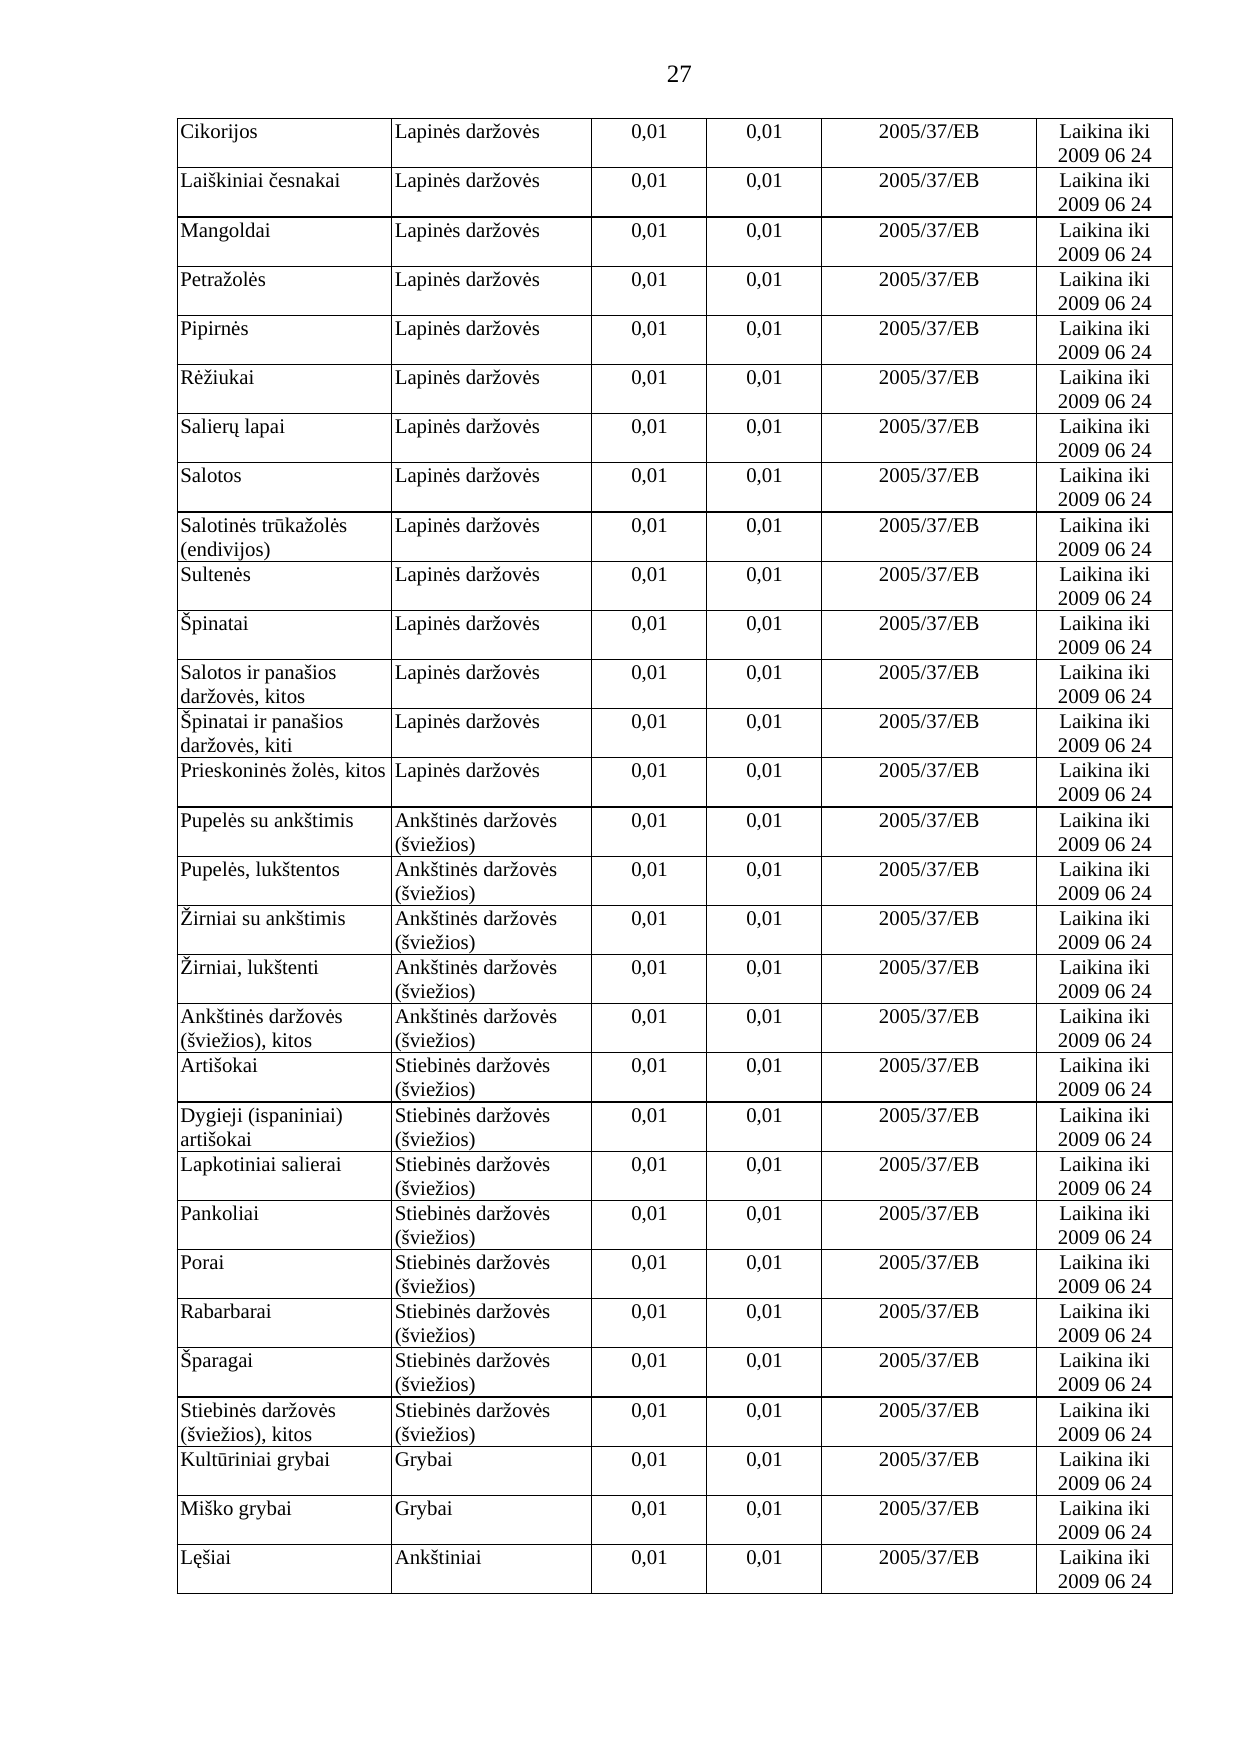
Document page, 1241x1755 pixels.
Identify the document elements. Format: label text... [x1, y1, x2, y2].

table_cell 0,01 [707, 758, 821, 806]
table_cell Laikina iki 2009 06 24 [1037, 1545, 1172, 1593]
table_cell Rabarbarai [178, 1299, 391, 1347]
table_cell Salierų lapai [178, 414, 391, 462]
table_cell Pupelės su ankštimis [178, 808, 391, 856]
table_cell 0,01 [707, 808, 821, 856]
table_cell 0,01 [707, 1250, 821, 1298]
table_cell 0,01 [707, 1496, 821, 1544]
table_cell 2005/37/EB [822, 857, 1036, 905]
table_cell 0,01 [592, 1152, 706, 1200]
table_cell 0,01 [707, 218, 821, 266]
table_cell Laikina iki 2009 06 24 [1037, 611, 1172, 659]
table_cell Laikina iki 2009 06 24 [1037, 119, 1172, 167]
table_cell 0,01 [592, 906, 706, 954]
table_cell 2005/37/EB [822, 267, 1036, 315]
table_cell Lapinės daržovės [392, 709, 591, 757]
table_cell Pupelės, lukštentos [178, 857, 391, 905]
table_cell Stiebinės daržovės (šviežios) [392, 1250, 591, 1298]
table_cell 2005/37/EB [822, 316, 1036, 364]
table_cell 2005/37/EB [822, 1004, 1036, 1052]
table_cell Laikina iki 2009 06 24 [1037, 709, 1172, 757]
table_cell 0,01 [592, 808, 706, 856]
table_cell Lapinės daržovės [392, 365, 591, 413]
table_cell 0,01 [592, 1398, 706, 1446]
table_cell Laikina iki 2009 06 24 [1037, 1496, 1172, 1544]
table_cell Salotos ir panašios daržovės, kitos [178, 660, 391, 708]
table_cell 2005/37/EB [822, 1201, 1036, 1249]
table_cell 2005/37/EB [822, 119, 1036, 167]
table_cell 0,01 [592, 463, 706, 511]
table_cell Ankštinės daržovės (šviežios) [392, 906, 591, 954]
table_cell Laikina iki 2009 06 24 [1037, 1447, 1172, 1495]
table_cell Lapinės daržovės [392, 316, 591, 364]
table_cell Lapinės daržovės [392, 513, 591, 561]
table_cell Laikina iki 2009 06 24 [1037, 316, 1172, 364]
table_cell 0,01 [592, 1496, 706, 1544]
table_cell Miško grybai [178, 1496, 391, 1544]
table_cell Stiebinės daržovės (šviežios) [392, 1398, 591, 1446]
table_cell 2005/37/EB [822, 414, 1036, 462]
table_cell 0,01 [592, 562, 706, 610]
table_cell 2005/37/EB [822, 463, 1036, 511]
table_cell Rėžiukai [178, 365, 391, 413]
table_cell 0,01 [707, 365, 821, 413]
table_cell Laikina iki 2009 06 24 [1037, 513, 1172, 561]
table_cell 0,01 [592, 758, 706, 806]
table_cell Ankštinės daržovės (šviežios), kitos [178, 1004, 391, 1052]
table_cell Lapinės daržovės [392, 660, 591, 708]
table_cell 2005/37/EB [822, 1447, 1036, 1495]
table_cell Laikina iki 2009 06 24 [1037, 1004, 1172, 1052]
table_cell 2005/37/EB [822, 1398, 1036, 1446]
table_cell Mangoldai [178, 218, 391, 266]
table_cell 2005/37/EB [822, 1348, 1036, 1396]
table_cell 0,01 [592, 168, 706, 216]
table_cell Lapinės daržovės [392, 168, 591, 216]
table_cell Špinatai ir panašios daržovės, kiti [178, 709, 391, 757]
table_cell 0,01 [592, 218, 706, 266]
table_cell Cikorijos [178, 119, 391, 167]
table_cell 0,01 [707, 1348, 821, 1396]
table_cell 0,01 [707, 1103, 821, 1151]
table_cell Žirniai, lukštenti [178, 955, 391, 1003]
table_cell 0,01 [592, 365, 706, 413]
table_cell Stiebinės daržovės (šviežios) [392, 1053, 591, 1101]
table_cell Laikina iki 2009 06 24 [1037, 955, 1172, 1003]
table_cell Laikina iki 2009 06 24 [1037, 1053, 1172, 1101]
table_cell Prieskoninės žolės, kitos [178, 758, 391, 806]
table_cell Stiebinės daržovės (šviežios) [392, 1152, 591, 1200]
table_cell Laikina iki 2009 06 24 [1037, 660, 1172, 708]
table_cell Laikina iki 2009 06 24 [1037, 463, 1172, 511]
table_cell Stiebinės daržovės (šviežios) [392, 1348, 591, 1396]
table_cell 0,01 [707, 906, 821, 954]
table_cell 0,01 [592, 119, 706, 167]
table_cell Laikina iki 2009 06 24 [1037, 1103, 1172, 1151]
table_cell Ankštinės daržovės (šviežios) [392, 955, 591, 1003]
table_cell 0,01 [592, 1299, 706, 1347]
table_cell 0,01 [707, 119, 821, 167]
table_cell Sultenės [178, 562, 391, 610]
table_cell 0,01 [592, 316, 706, 364]
table_cell Lapinės daržovės [392, 463, 591, 511]
table_cell 0,01 [707, 1201, 821, 1249]
table_cell 2005/37/EB [822, 660, 1036, 708]
table_cell 2005/37/EB [822, 1152, 1036, 1200]
table_cell Laikina iki 2009 06 24 [1037, 218, 1172, 266]
table_cell 0,01 [592, 1053, 706, 1101]
table_cell 0,01 [707, 1545, 821, 1593]
table_cell Stiebinės daržovės (šviežios) [392, 1201, 591, 1249]
table_cell Laikina iki 2009 06 24 [1037, 1250, 1172, 1298]
table_cell 0,01 [707, 709, 821, 757]
table_cell 2005/37/EB [822, 562, 1036, 610]
table_cell Salotos [178, 463, 391, 511]
table_cell 0,01 [707, 1447, 821, 1495]
table_cell 0,01 [592, 857, 706, 905]
table_cell 0,01 [707, 955, 821, 1003]
table_cell Laikina iki 2009 06 24 [1037, 857, 1172, 905]
table_cell 0,01 [592, 267, 706, 315]
table_cell 0,01 [707, 1299, 821, 1347]
table_cell Lapinės daržovės [392, 611, 591, 659]
table_cell Lapinės daržovės [392, 414, 591, 462]
table_cell 0,01 [707, 857, 821, 905]
table_cell 0,01 [592, 1348, 706, 1396]
table_cell Salotinės trūkažolės (endivijos) [178, 513, 391, 561]
table_cell 0,01 [592, 709, 706, 757]
table_cell 2005/37/EB [822, 906, 1036, 954]
table_cell 2005/37/EB [822, 611, 1036, 659]
table_cell Laikina iki 2009 06 24 [1037, 267, 1172, 315]
table_cell Laikina iki 2009 06 24 [1037, 1299, 1172, 1347]
table_cell 2005/37/EB [822, 1250, 1036, 1298]
table_cell 0,01 [707, 1398, 821, 1446]
table_cell Dygieji (ispaniniai) artišokai [178, 1103, 391, 1151]
table_cell 0,01 [707, 513, 821, 561]
table_cell 0,01 [707, 168, 821, 216]
table_cell Stiebinės daržovės (šviežios) [392, 1299, 591, 1347]
table_cell Laikina iki 2009 06 24 [1037, 1398, 1172, 1446]
table_cell 2005/37/EB [822, 955, 1036, 1003]
table_cell Artišokai [178, 1053, 391, 1101]
table_cell Ankštinės daržovės (šviežios) [392, 1004, 591, 1052]
table_cell Lapinės daržovės [392, 562, 591, 610]
table_cell Porai [178, 1250, 391, 1298]
table_cell 0,01 [592, 611, 706, 659]
table_cell 2005/37/EB [822, 1103, 1036, 1151]
table_cell Grybai [392, 1496, 591, 1544]
table_cell Laikina iki 2009 06 24 [1037, 758, 1172, 806]
table_cell Laikina iki 2009 06 24 [1037, 906, 1172, 954]
table_cell Laikina iki 2009 06 24 [1037, 365, 1172, 413]
table_cell Stiebinės daržovės (šviežios), kitos [178, 1398, 391, 1446]
table_cell 0,01 [592, 414, 706, 462]
table_cell 0,01 [592, 1201, 706, 1249]
table_cell Laikina iki 2009 06 24 [1037, 414, 1172, 462]
table_cell Stiebinės daržovės (šviežios) [392, 1103, 591, 1151]
table_cell 0,01 [592, 660, 706, 708]
table_cell Ankštinės daržovės (šviežios) [392, 808, 591, 856]
table_cell 2005/37/EB [822, 365, 1036, 413]
table_cell Laikina iki 2009 06 24 [1037, 168, 1172, 216]
table_cell 0,01 [592, 1447, 706, 1495]
table_cell Laikina iki 2009 06 24 [1037, 1348, 1172, 1396]
table_cell 0,01 [707, 267, 821, 315]
table_cell Lęšiai [178, 1545, 391, 1593]
table_cell Lapkotiniai salierai [178, 1152, 391, 1200]
table_cell Špinatai [178, 611, 391, 659]
table_cell Lapinės daržovės [392, 119, 591, 167]
table_cell Šparagai [178, 1348, 391, 1396]
table_cell Laikina iki 2009 06 24 [1037, 1201, 1172, 1249]
table_cell 2005/37/EB [822, 808, 1036, 856]
table_cell 0,01 [707, 562, 821, 610]
table_cell 0,01 [707, 611, 821, 659]
table_cell 0,01 [707, 1004, 821, 1052]
table_cell Žirniai su ankštimis [178, 906, 391, 954]
table_cell 2005/37/EB [822, 218, 1036, 266]
table_cell 2005/37/EB [822, 1053, 1036, 1101]
table_cell Grybai [392, 1447, 591, 1495]
table_cell Laikina iki 2009 06 24 [1037, 808, 1172, 856]
table_cell 2005/37/EB [822, 168, 1036, 216]
table_cell Laiškiniai česnakai [178, 168, 391, 216]
table_cell 0,01 [707, 463, 821, 511]
table_cell Ankštinės daržovės (šviežios) [392, 857, 591, 905]
table_cell 2005/37/EB [822, 1496, 1036, 1544]
table_cell 2005/37/EB [822, 513, 1036, 561]
table_cell Ankštiniai [392, 1545, 591, 1593]
table_cell 0,01 [592, 955, 706, 1003]
table_cell 0,01 [592, 1004, 706, 1052]
table_cell Kultūriniai grybai [178, 1447, 391, 1495]
table_cell 0,01 [707, 1053, 821, 1101]
table_cell Lapinės daržovės [392, 218, 591, 266]
table_cell Lapinės daržovės [392, 758, 591, 806]
table_cell 0,01 [707, 316, 821, 364]
table_cell 0,01 [707, 1152, 821, 1200]
table_cell Laikina iki 2009 06 24 [1037, 1152, 1172, 1200]
table_cell 0,01 [707, 660, 821, 708]
table_cell 0,01 [592, 1545, 706, 1593]
table_cell 0,01 [592, 513, 706, 561]
table_cell 2005/37/EB [822, 758, 1036, 806]
table_cell Laikina iki 2009 06 24 [1037, 562, 1172, 610]
table_cell 0,01 [707, 414, 821, 462]
table_cell 0,01 [592, 1103, 706, 1151]
table_cell 2005/37/EB [822, 1545, 1036, 1593]
table_cell Pipirnės [178, 316, 391, 364]
table_cell 2005/37/EB [822, 709, 1036, 757]
table_cell Petražolės [178, 267, 391, 315]
table_cell Lapinės daržovės [392, 267, 591, 315]
table_cell 2005/37/EB [822, 1299, 1036, 1347]
table_cell Pankoliai [178, 1201, 391, 1249]
table_cell 0,01 [592, 1250, 706, 1298]
